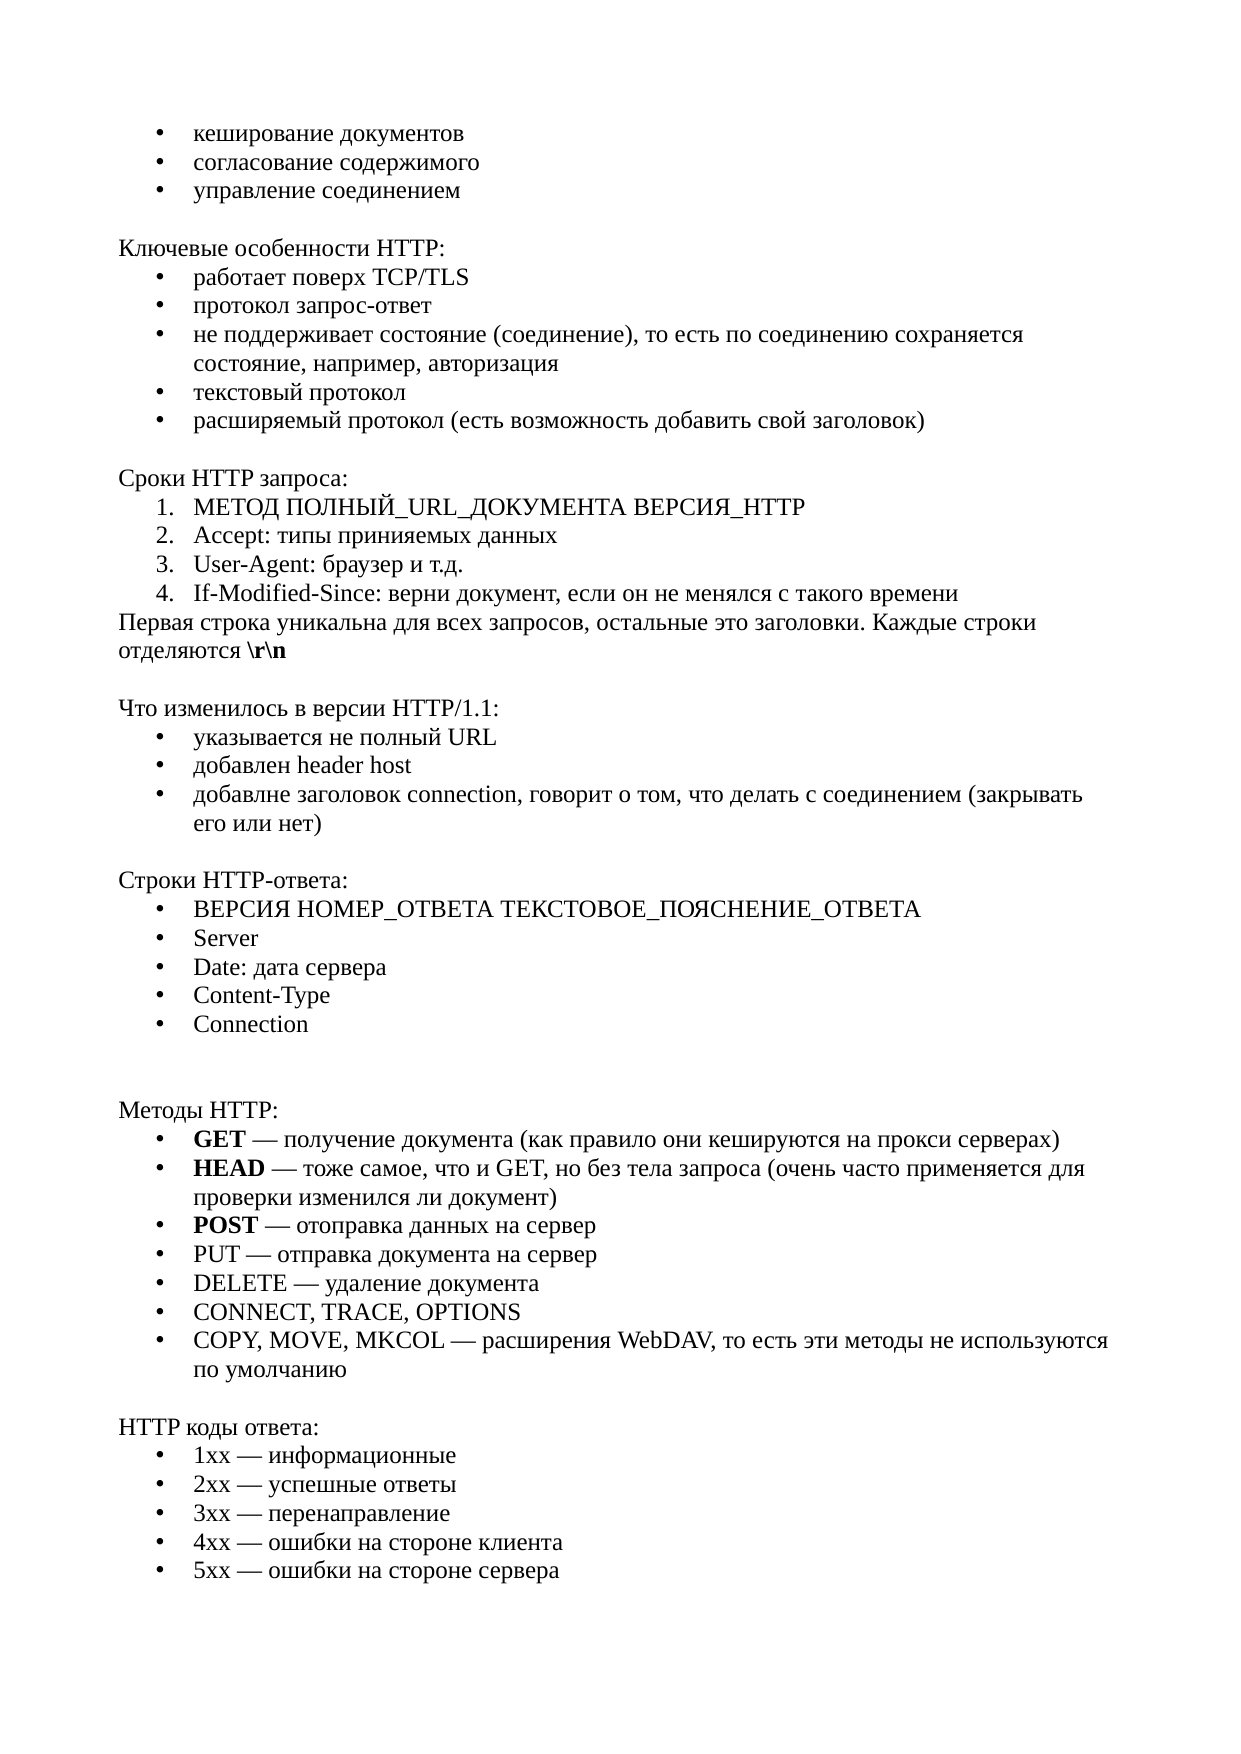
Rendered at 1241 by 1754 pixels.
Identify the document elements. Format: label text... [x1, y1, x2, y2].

list протокол запрос-ответ [156, 291, 1122, 319]
text Методы HTTP: [118, 1096, 1122, 1124]
list 1хх — информационные [156, 1441, 1122, 1469]
list Connection [156, 1009, 1122, 1038]
list Accept: типы принияемых данных [156, 521, 1122, 549]
list CONNECT, TRACE, OPTIONS [156, 1297, 1122, 1326]
text Строки HTTP-ответа: [118, 866, 1122, 894]
list текстовый протокол [156, 377, 1122, 406]
list добавлен header host [156, 751, 1122, 779]
text Сроки HTTP запроса: [118, 463, 1122, 492]
list HEAD — тоже самое, что и GET, но без тела запроса (очень часто применяется для проверки изменился ли документ) [156, 1153, 1122, 1211]
list DELETE — удаление документа [156, 1268, 1122, 1297]
list 3хх — перенаправление [156, 1498, 1122, 1527]
list PUT — отправка документа на сервер [156, 1239, 1122, 1268]
list GET — получение документа (как правило они кешируются на прокси серверах) [156, 1124, 1122, 1153]
list добавлне заголовок connection, говорит о том, что делать с соединением (закрывать его или нет) [156, 779, 1122, 837]
list кеширование документов [156, 118, 1122, 147]
text Что изменилось в версии HTTP/1.1: [118, 693, 1122, 722]
list POST — отоправка данных на сервер [156, 1211, 1122, 1239]
list указывается не полный URL [156, 722, 1122, 751]
text Ключевые особенности HTTP: [118, 233, 1122, 262]
list управление соединением [156, 176, 1122, 204]
list не поддерживает состояние (соединение), то есть по соединению сохраняется состояние, например, авторизация [156, 319, 1122, 377]
list работает поверх TCP/TLS [156, 262, 1122, 291]
list COPY, MOVE, MKCOL — расширения WebDAV, то есть эти методы не используются по умолчанию [156, 1326, 1122, 1383]
list МЕТОД ПОЛНЫЙ_URL_ДОКУМЕНТА ВЕРСИЯ_HTTP [156, 492, 1122, 521]
list Content-Type [156, 981, 1122, 1009]
list User-Agent: браузер и т.д. [156, 549, 1122, 578]
text HTTP коды ответа: [118, 1412, 1122, 1441]
text Первая строка уникальна для всех запросов, остальные это заголовки. Каждые строки отделяются \r\n [118, 607, 1122, 664]
list Date: дата сервера [156, 952, 1122, 981]
list Server [156, 923, 1122, 952]
list If-Modified-Since: верни документ, если он не менялся с такого времени [156, 578, 1122, 607]
list согласование содержимого [156, 147, 1122, 176]
list 2хх — успешные ответы [156, 1469, 1122, 1498]
list расширяемый протокол (есть возможность добавить свой заголовок) [156, 406, 1122, 434]
list 5хх — ошибки на стороне сервера [156, 1556, 1122, 1584]
list 4хх — ошибки на стороне клиента [156, 1527, 1122, 1556]
list ВЕРСИЯ НОМЕР_ОТВЕТА ТЕКСТОВОЕ_ПОЯСНЕНИЕ_ОТВЕТА [156, 894, 1122, 923]
